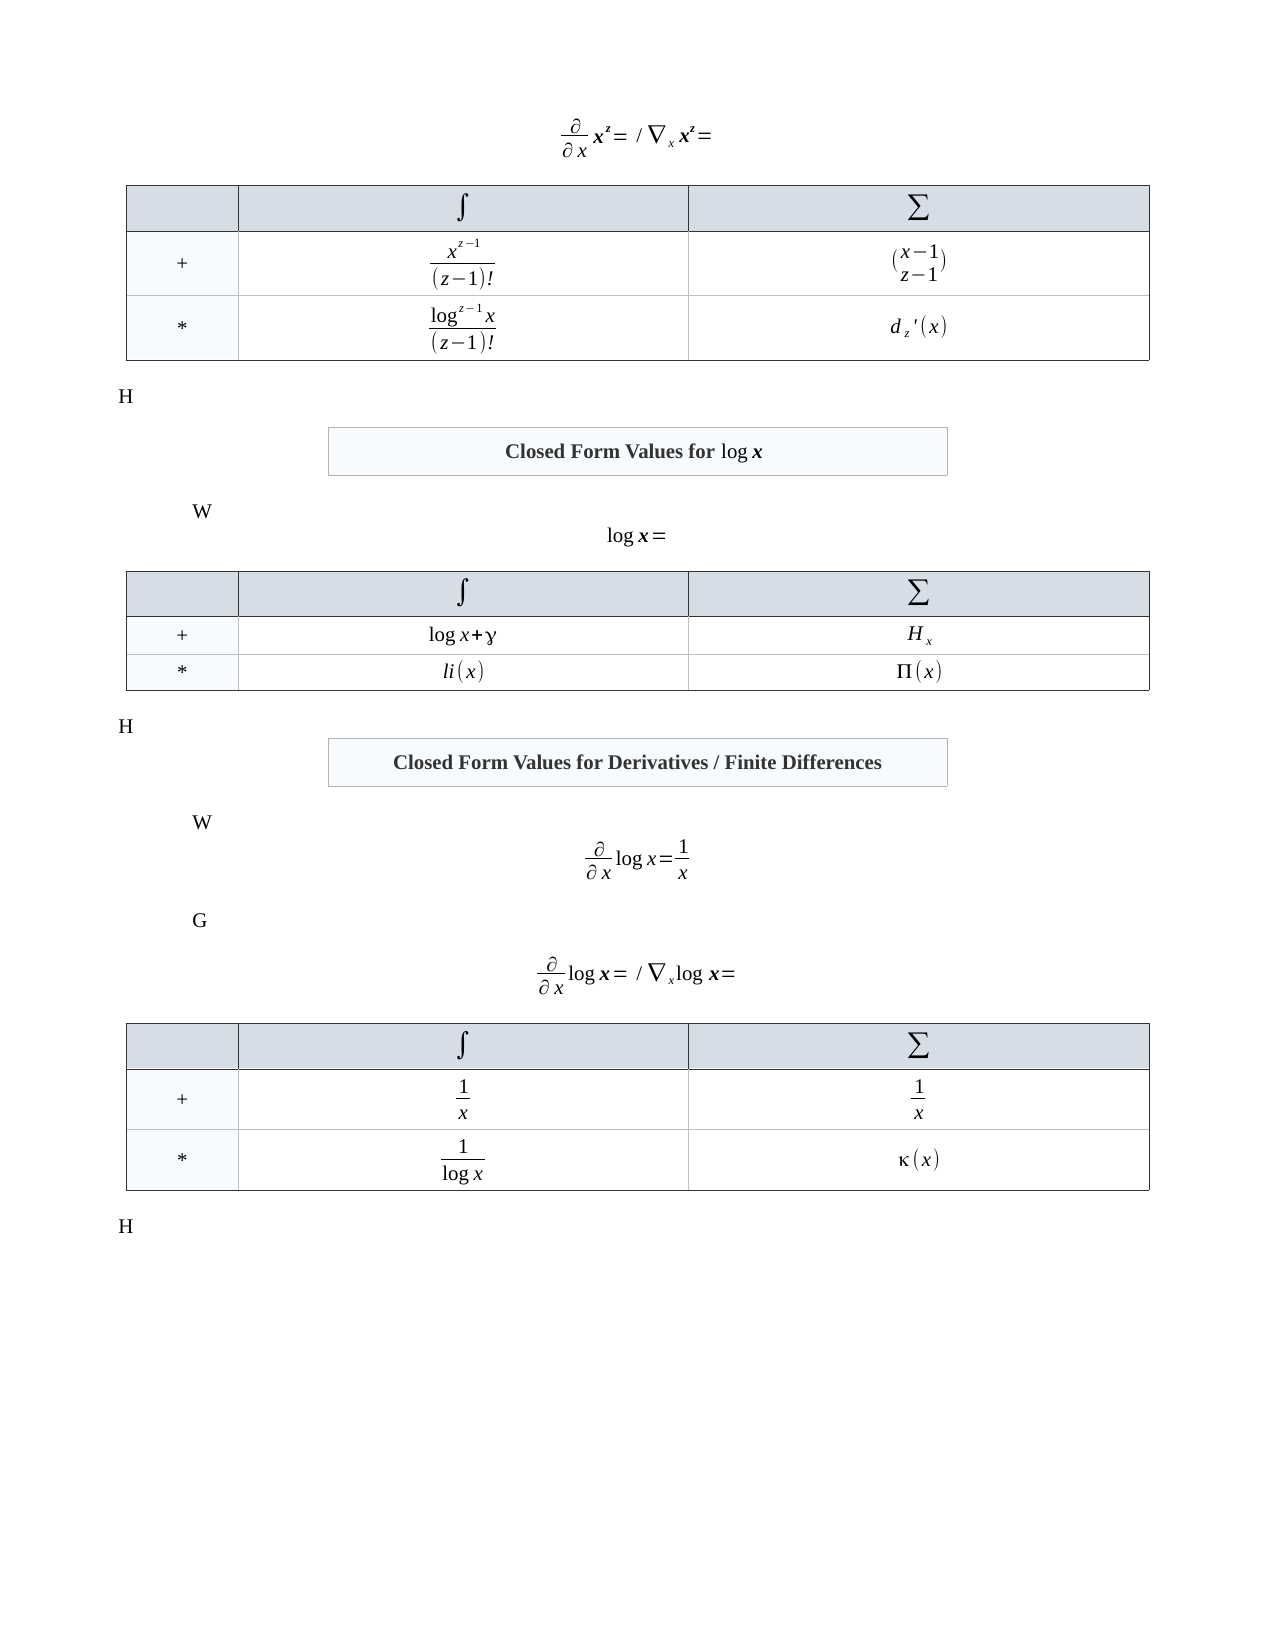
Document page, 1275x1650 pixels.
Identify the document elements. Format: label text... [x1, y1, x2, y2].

table_cell + [127, 617, 238, 654]
text W [118, 499, 1157, 523]
text H [118, 384, 1157, 408]
table_header [689, 572, 1149, 616]
table_cell [239, 232, 688, 295]
table_cell * [127, 296, 238, 359]
table_cell [239, 296, 688, 359]
table_cell [689, 1130, 1149, 1190]
table_cell [689, 655, 1149, 690]
table_cell [689, 617, 1149, 654]
table_cell [239, 655, 688, 690]
table_cell * [127, 1130, 238, 1190]
text Closed Form Values for [329, 428, 947, 475]
table_cell + [127, 1070, 238, 1129]
table_header [127, 1024, 238, 1068]
table_header [689, 186, 1149, 231]
table_header [239, 186, 688, 231]
text W [118, 810, 1157, 834]
table_cell [689, 1070, 1149, 1129]
text / [118, 118, 1157, 161]
text Closed Form Values for Derivatives / Finite Differences [329, 739, 947, 786]
table_cell * [127, 655, 238, 690]
table_cell [239, 1130, 688, 1190]
table_cell + [127, 232, 238, 295]
table_header [127, 572, 238, 616]
table_header [127, 186, 238, 231]
text G [118, 908, 1157, 932]
table_cell [239, 1070, 688, 1129]
text / [118, 956, 1157, 999]
text H [118, 1214, 1157, 1238]
table_header [239, 1024, 688, 1068]
table_cell [239, 617, 688, 654]
table_header [689, 1024, 1149, 1068]
table_cell [689, 296, 1149, 359]
table_header [239, 572, 688, 616]
text H [118, 714, 1157, 738]
table_cell [689, 232, 1149, 295]
